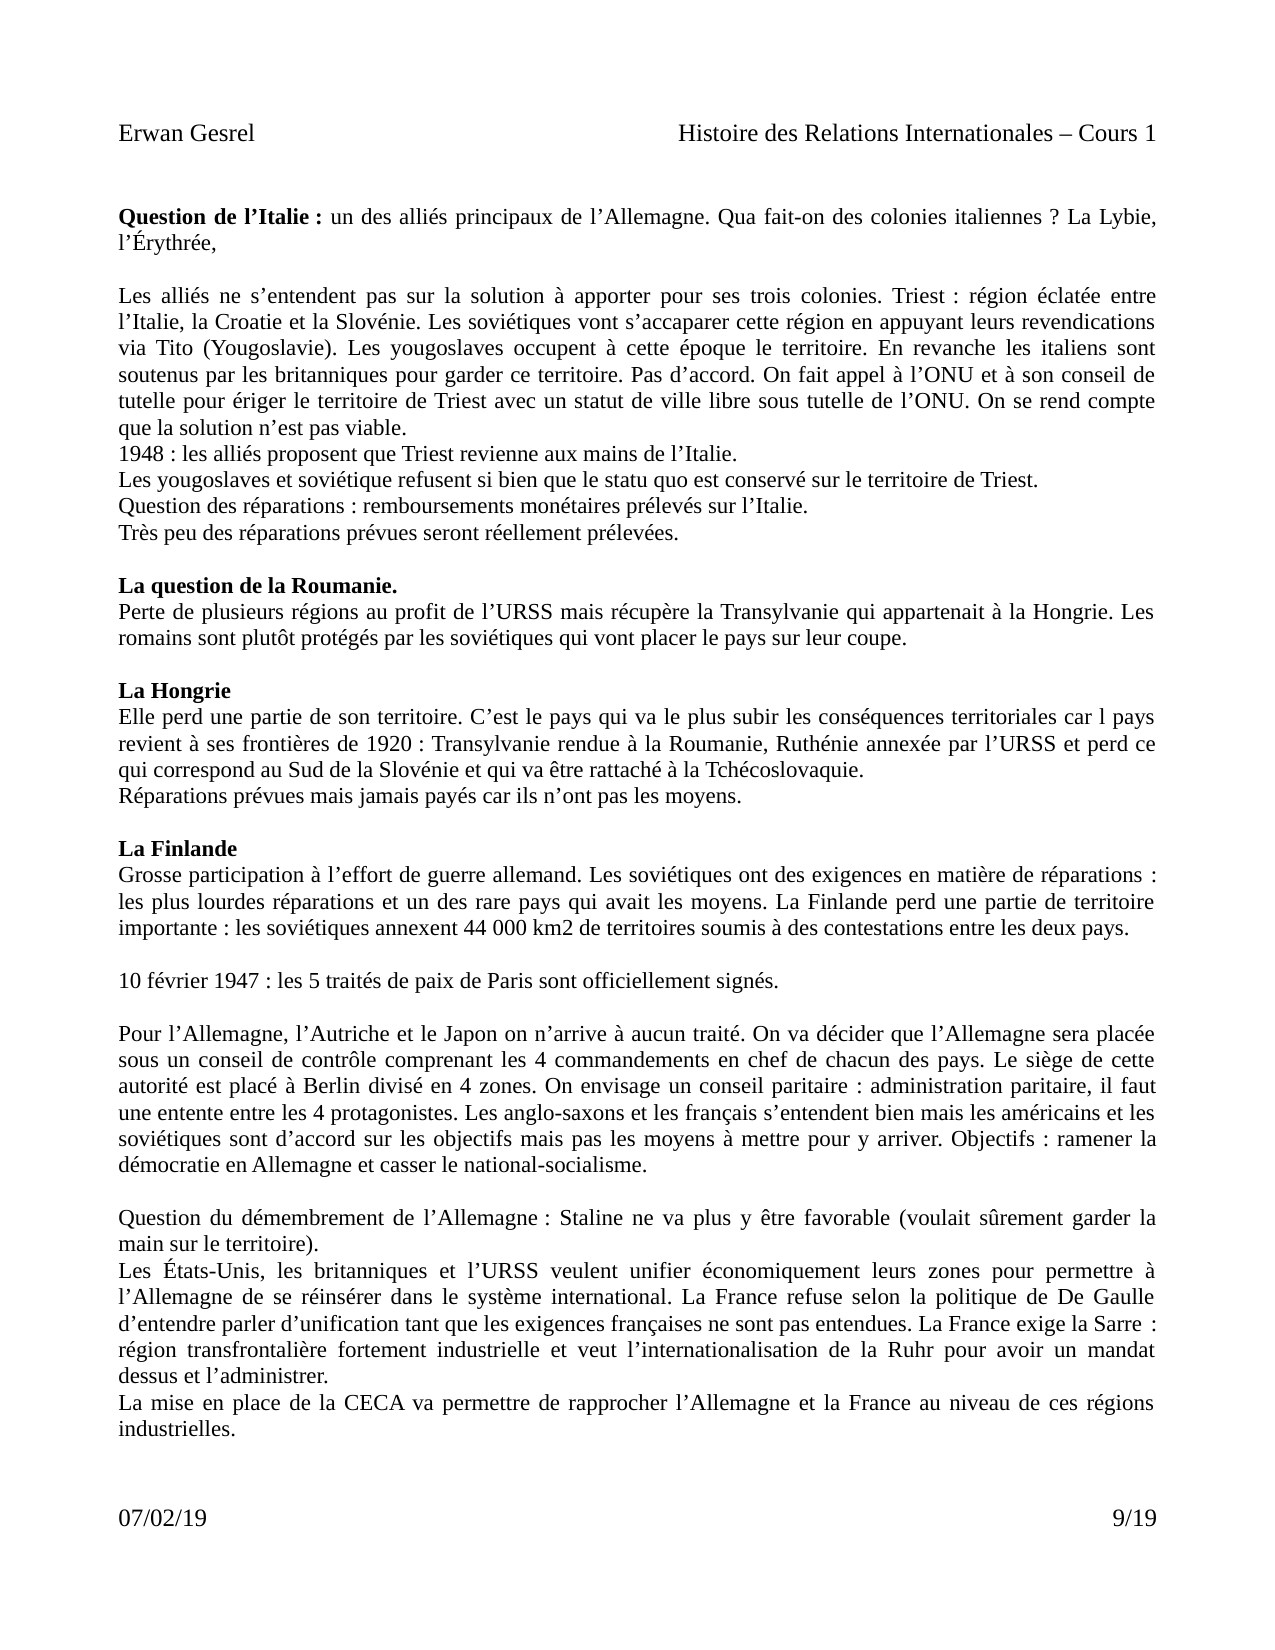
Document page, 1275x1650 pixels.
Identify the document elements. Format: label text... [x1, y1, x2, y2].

text Question du démembrement de l’Allemagne : Staline ne va plus y être favorable (voulait sûrement garder la main sur le territoire). [118, 1204, 1157, 1257]
text Grosse participation à l’effort de guerre allemand. Les soviétiques ont des exigences en matière de réparations : les plus lourdes réparations et un des rare pays qui avait les moyens. La Finlande perd une partie de territoire importante : les soviétiques annexent 44 000 km2 de territoires soumis à des contestations entre les deux pays. [118, 862, 1157, 941]
text La question de la Roumanie. [118, 572, 1157, 598]
text Pour l’Allemagne, l’Autriche et le Japon on n’arrive à aucun traité. On va décider que l’Allemagne sera placée sous un conseil de contrôle comprenant les 4 commandements en chef de chacun des pays. Le siège de cette autorité est placé à Berlin divisé en 4 zones. On envisage un conseil paritaire : administration paritaire, il faut une entente entre les 4 protagonistes. Les anglo-saxons et les français s’entendent bien mais les américains et les soviétiques sont d’accord sur les objectifs mais pas les moyens à mettre pour y arriver. Objectifs : ramener la démocratie en Allemagne et casser le national-socialisme. [118, 1020, 1157, 1178]
text Les yougoslaves et soviétique refusent si bien que le statu quo est conservé sur le territoire de Triest. [118, 466, 1157, 493]
text Réparations prévues mais jamais payés car ils n’ont pas les moyens. [118, 782, 1157, 809]
text Elle perd une partie de son territoire. C’est le pays qui va le plus subir les conséquences territoriales car l pays revient à ses frontières de 1920 : Transylvanie rendue à la Roumanie, Ruthénie annexée par l’URSS et perd ce qui correspond au Sud de la Slovénie et qui va être rattaché à la Tchécoslovaquie. [118, 703, 1157, 782]
text La Hongrie [118, 677, 1157, 703]
text Question de l’Italie : un des alliés principaux de l’Allemagne. Qua fait-on des colonies italiennes ? La Lybie, l’Érythrée, [118, 203, 1157, 255]
text Les alliés ne s’entendent pas sur la solution à apporter pour ses trois colonies. Triest : région éclatée entre l’Italie, la Croatie et la Slovénie. Les soviétiques vont s’accaparer cette région en appuyant leurs revendications via Tito (Yougoslavie). Les yougoslaves occupent à cette époque le territoire. En revanche les italiens sont soutenus par les britanniques pour garder ce territoire. Pas d’accord. On fait appel à l’ONU et à son conseil de tutelle pour ériger le territoire de Triest avec un statut de ville libre sous tutelle de l’ONU. On se rend compte que la solution n’est pas viable. [118, 282, 1157, 440]
text Perte de plusieurs régions au profit de l’URSS mais récupère la Transylvanie qui appartenait à la Hongrie. Les romains sont plutôt protégés par les soviétiques qui vont placer le pays sur leur coupe. [118, 598, 1157, 651]
text Les États-Unis, les britanniques et l’URSS veulent unifier économiquement leurs zones pour permettre à l’Allemagne de se réinsérer dans le système international. La France refuse selon la politique de De Gaulle d’entendre parler d’unification tant que les exigences françaises ne sont pas entendues. La France exige la Sarre : région transfrontalière fortement industrielle et veut l’internationalisation de la Ruhr pour avoir un mandat dessus et l’administrer. [118, 1257, 1157, 1389]
text Question des réparations : remboursements monétaires prélevés sur l’Italie. [118, 493, 1157, 519]
text 10 février 1947 : les 5 traités de paix de Paris sont officiellement signés. [118, 967, 1157, 993]
text 1948 : les alliés proposent que Triest revienne aux mains de l’Italie. [118, 440, 1157, 466]
text La Finlande [118, 835, 1157, 862]
text Très peu des réparations prévues seront réellement prélevées. [118, 519, 1157, 545]
text La mise en place de la CECA va permettre de rapprocher l’Allemagne et la France au niveau de ces régions industrielles. [118, 1389, 1157, 1441]
